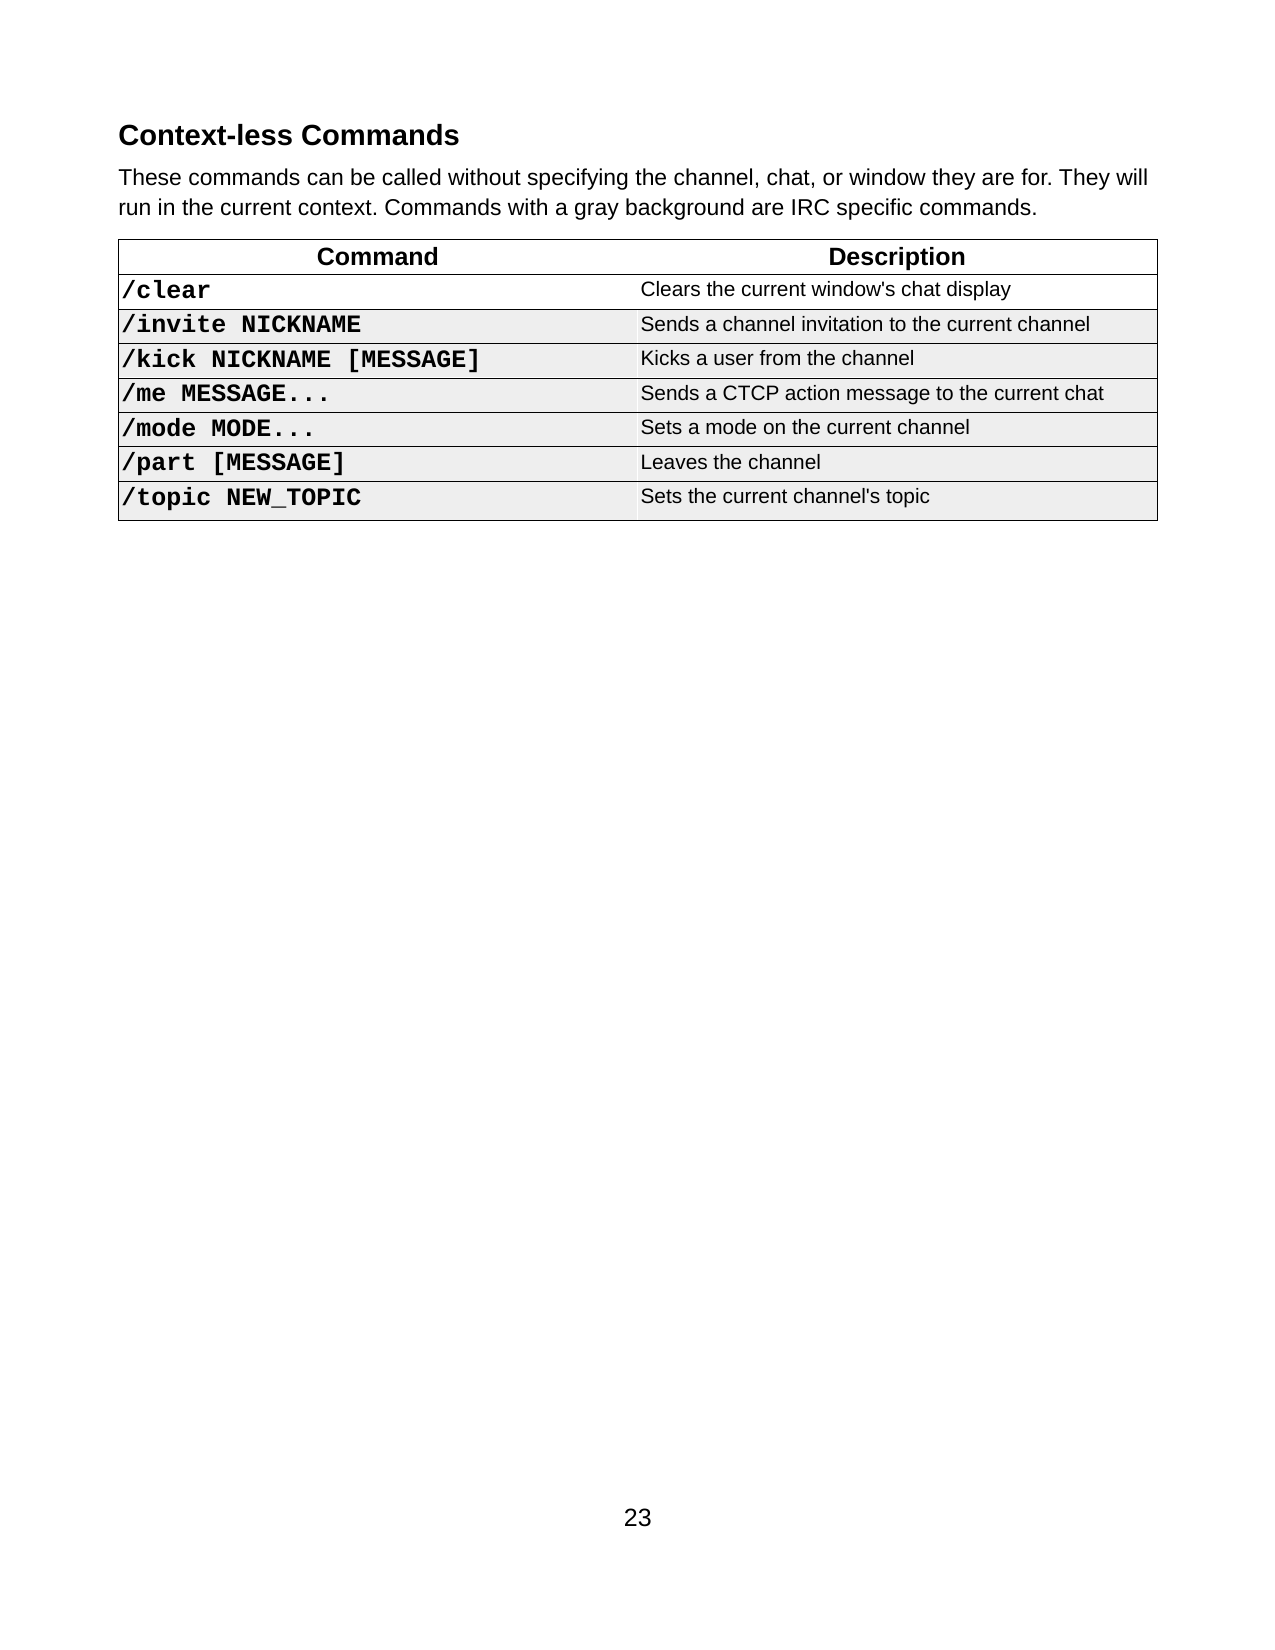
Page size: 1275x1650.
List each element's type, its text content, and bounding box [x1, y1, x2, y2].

table_header Command [119, 240, 637, 274]
table_cell Kicks a user from the channel [638, 344, 1157, 377]
table_cell /me MESSAGE... [119, 379, 637, 412]
table_cell /mode MODE... [119, 413, 637, 446]
table_cell Sends a channel invitation to the current channel [638, 310, 1157, 343]
table_cell Leaves the channel [638, 447, 1157, 481]
table_header Description [638, 240, 1157, 274]
table_cell Sends a CTCP action message to the current chat [638, 379, 1157, 412]
table_cell Sets the current channel's topic [638, 482, 1157, 520]
table_cell Sets a mode on the current channel [638, 413, 1157, 446]
text These commands can be called without specifying the channel, chat, or window they are for. They will run in the current context. Commands with a gray background are IRC specific commands. [118, 164, 1157, 221]
table_cell Clears the current window's chat display [638, 275, 1157, 308]
table_cell /part [MESSAGE] [119, 447, 637, 481]
table_cell /topic NEW_TOPIC [119, 482, 637, 520]
subtitle Context-less Commands [118, 118, 1157, 152]
table_cell /kick NICKNAME [MESSAGE] [119, 344, 637, 377]
table_cell /clear [119, 275, 637, 308]
table_cell /invite NICKNAME [119, 310, 637, 343]
